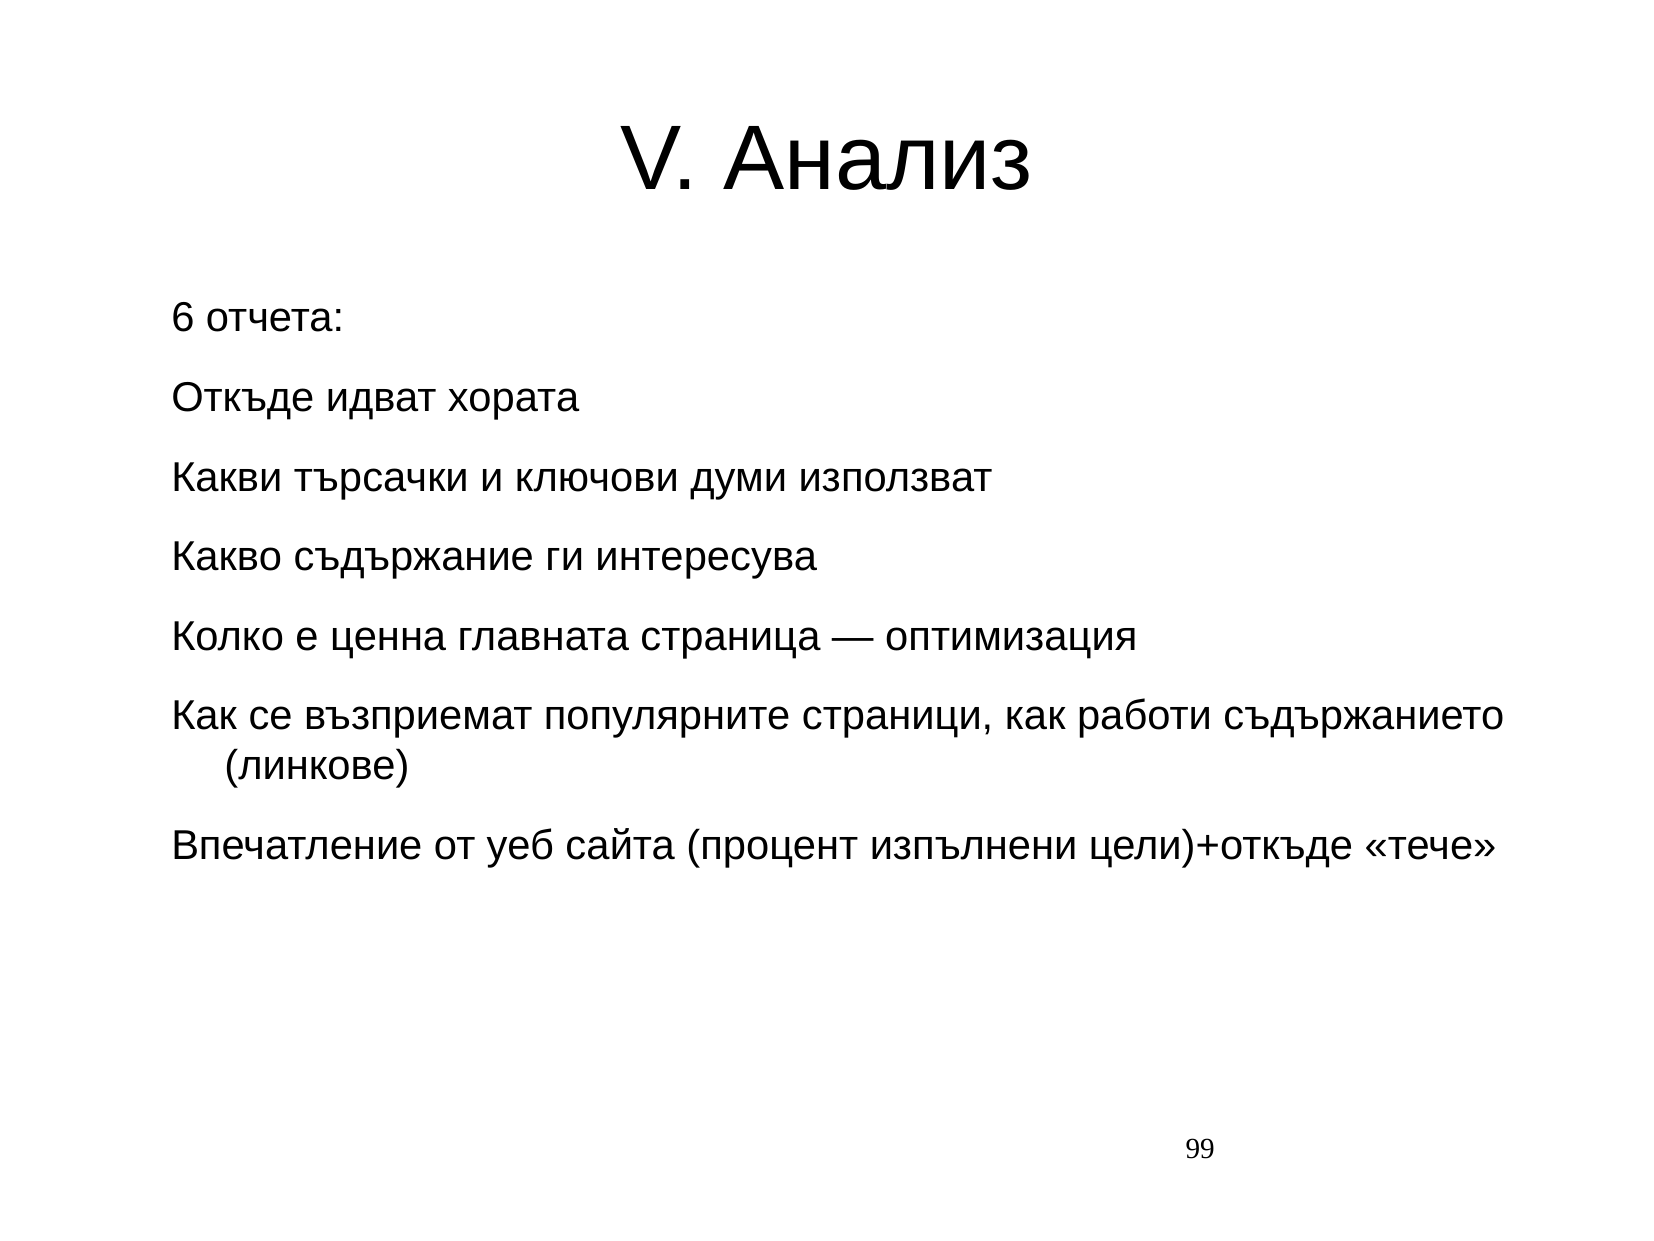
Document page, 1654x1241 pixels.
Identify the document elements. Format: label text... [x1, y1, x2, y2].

text_box [1185, 1129, 1571, 1216]
list 6 отчета: Откъде идват хората Какви търсачки и ключови думи използват Какво съдържание ги интересува Колко е ценна главната страница — оптимизация Как се възприемат популярните страници, как работи съдържанието (линкове) Впечатление от уеб сайта (процент изпълнени цели)+откъде «тече» [82, 290, 1571, 1109]
title V. Анализ [82, 49, 1571, 257]
